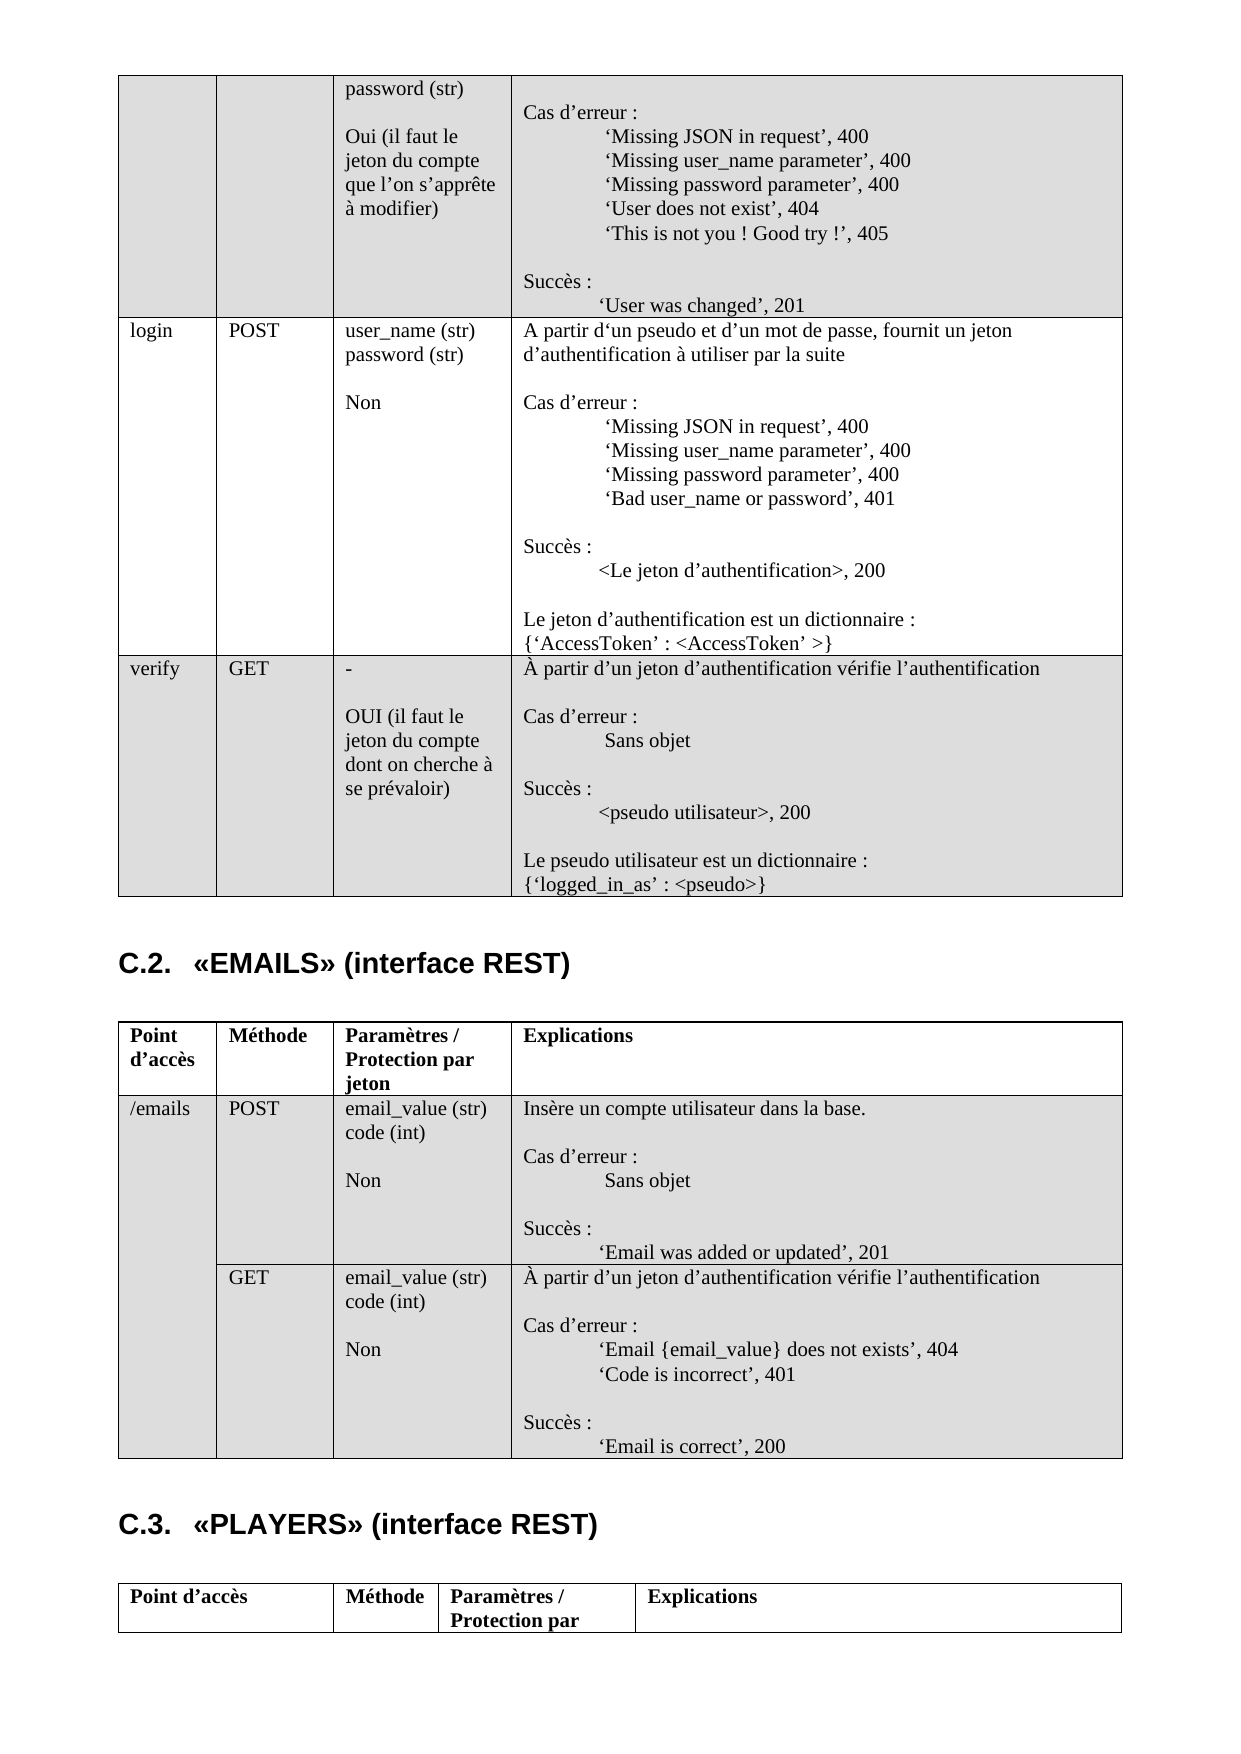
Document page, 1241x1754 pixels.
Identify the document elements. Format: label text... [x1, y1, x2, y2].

table_cell password (str) Oui (il faut le jeton du compte que l’on s’apprête à modifier) [334, 76, 511, 317]
table_header Explications [512, 1023, 1122, 1095]
table_header Méthode [334, 1584, 438, 1632]
table_cell Cas d’erreur : ‘Missing JSON in request’, 400 ‘Missing user_name parameter’, 400 ‘Missing password parameter’, 400 ‘User does not exist’, 404 ‘This is not you ! Good try !’, 405 Succès : ‘User was changed’, 201 [512, 76, 1122, 317]
table_header Paramètres / Protection par [439, 1584, 635, 1632]
list «PLAYERS» (interface REST) [118, 1507, 1122, 1541]
table_cell GET [217, 656, 333, 896]
table_cell email_value (str) code (int) Non [334, 1265, 511, 1458]
table_header Paramètres / Protection par jeton [334, 1023, 511, 1095]
table_cell /emails [119, 1096, 216, 1458]
table_cell user_name (str) password (str) Non [334, 318, 511, 654]
table_cell Insère un compte utilisateur dans la base. Cas d’erreur : Sans objet Succès : ‘Email was added or updated’, 201 [512, 1096, 1122, 1264]
table_cell [217, 76, 333, 317]
table_cell GET [217, 1265, 333, 1458]
table_header Méthode [217, 1023, 333, 1095]
table_cell POST [217, 1096, 333, 1264]
table_cell email_value (str) code (int) Non [334, 1096, 511, 1264]
table_cell À partir d’un jeton d’authentification vérifie l’authentification Cas d’erreur : ‘Email {email_value} does not exists’, 404 ‘Code is incorrect’, 401 Succès : ‘Email is correct’, 200 [512, 1265, 1122, 1458]
table_header Point d’accès [119, 1023, 216, 1095]
table_cell [119, 76, 216, 317]
table_cell À partir d’un jeton d’authentification vérifie l’authentification Cas d’erreur : Sans objet Succès : <pseudo utilisateur>, 200 Le pseudo utilisateur est un dictionnaire : {‘logged_in_as’ : <pseudo>} [512, 656, 1122, 896]
table_cell login [119, 318, 216, 654]
list «EMAILS» (interface REST) [118, 946, 1122, 979]
table_header Explications [636, 1584, 1121, 1632]
table_header Point d’accès [119, 1584, 333, 1632]
table_cell verify [119, 656, 216, 896]
table_cell A partir d‘un pseudo et d’un mot de passe, fournit un jeton d’authentification à utiliser par la suite Cas d’erreur : ‘Missing JSON in request’, 400 ‘Missing user_name parameter’, 400 ‘Missing password parameter’, 400 ‘Bad user_name or password’, 401 Succès : <Le jeton d’authentification>, 200 Le jeton d’authentification est un dictionnaire : {‘AccessToken’ : <AccessToken’ >} [512, 318, 1122, 654]
table_cell - OUI (il faut le jeton du compte dont on cherche à se prévaloir) [334, 656, 511, 896]
table_cell POST [217, 318, 333, 654]
